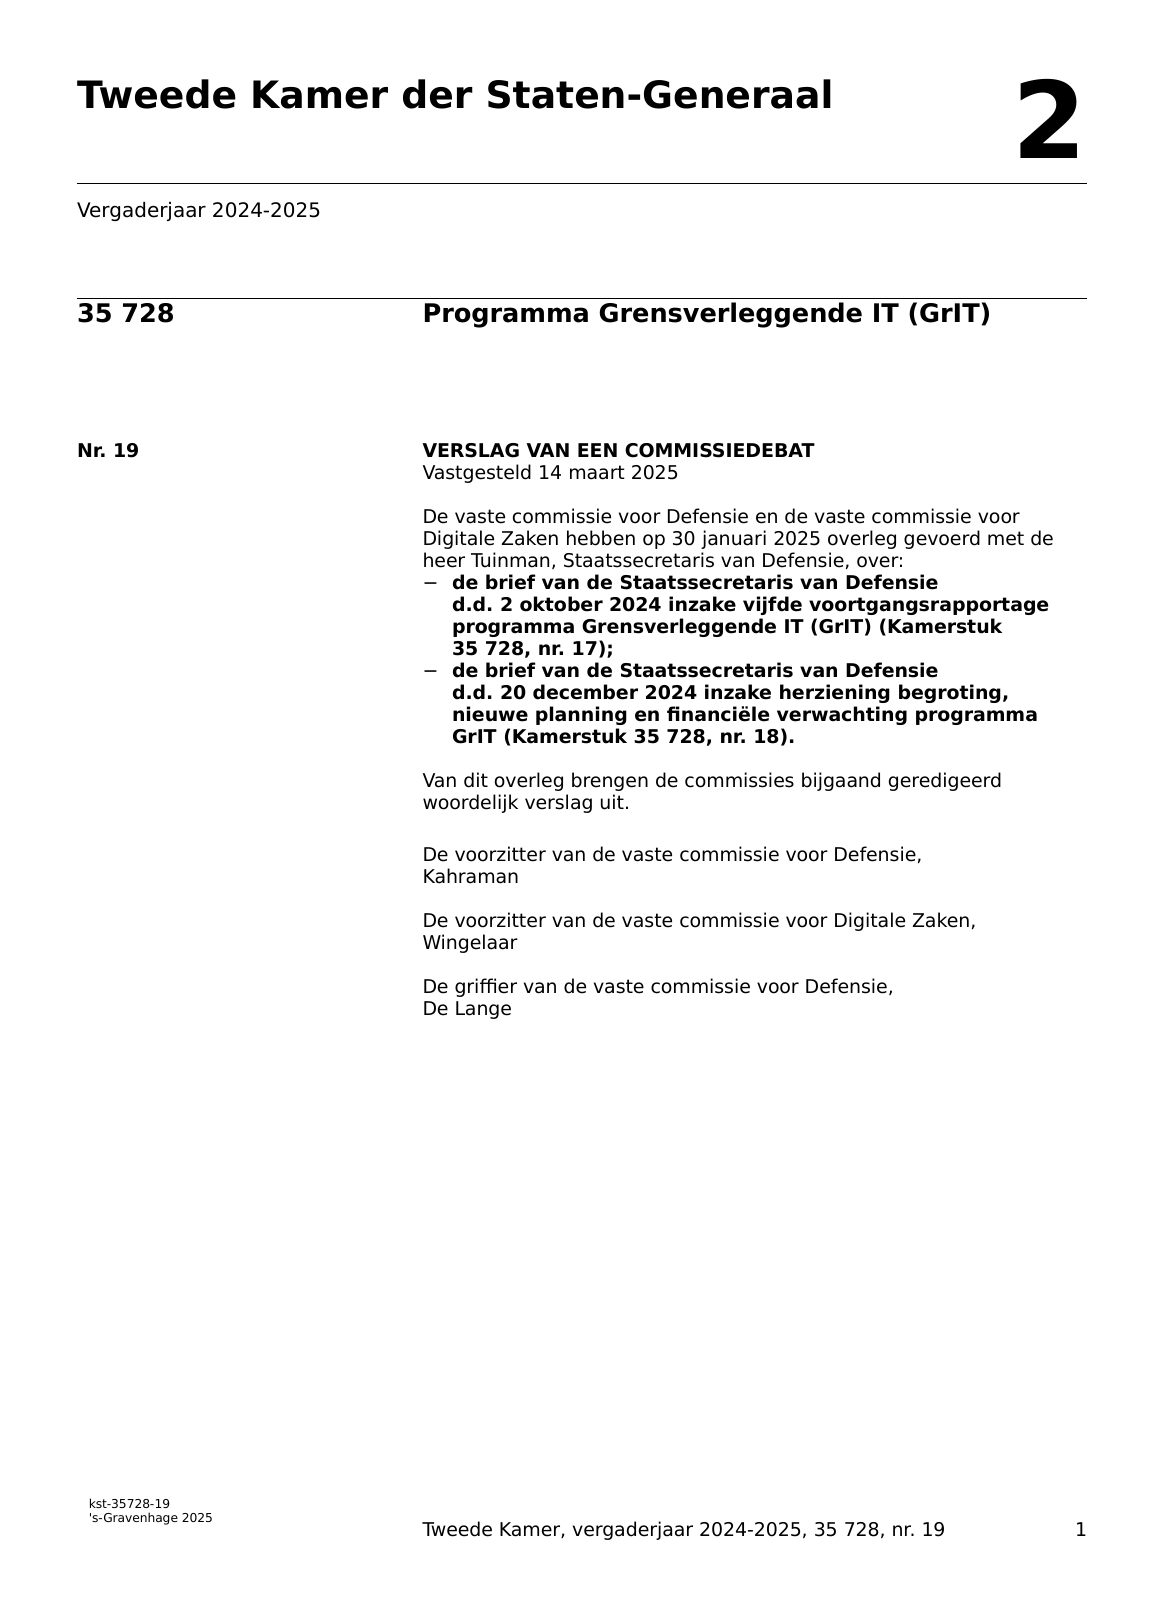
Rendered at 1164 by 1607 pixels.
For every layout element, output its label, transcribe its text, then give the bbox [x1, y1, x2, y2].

text De vaste commissie voor Defensie en de vaste commissie voor Digitale Zaken hebben op 30 januari 2025 overleg gevoerd met de heer Tuinman, Staatssecretaris van Defensie, over: [422, 506, 1087, 572]
subtitle Nr. 19 VERSLAG VAN EEN COMMISSIEDEBAT [77, 440, 1087, 462]
text Van dit overleg brengen de commissies bijgaand geredigeerd woordelijk verslag uit. [422, 770, 1087, 814]
text 's-Gravenhage 2025 [88, 1511, 323, 1525]
table_header Tweede Kamer der Staten-Generaal [77, 59, 886, 183]
text − de brief van de Staatssecretaris van Defensie d.d. 2 oktober 2024 inzake vijfde voortgangsrapportage programma Grensverleggende IT (GrIT) (Kamerstuk 35 728, nr. 17); [422, 572, 1087, 660]
text De voorzitter van de vaste commissie voor Digitale Zaken, Wingelaar [422, 910, 1087, 954]
text kst-35728-19 [88, 1497, 323, 1511]
table_cell Vergaderjaar 2024-2025 [77, 184, 1087, 298]
text Vastgesteld 14 maart 2025 [422, 462, 1087, 484]
text De griffier van de vaste commissie voor Defensie, De Lange [422, 976, 1087, 1020]
text − de brief van de Staatssecretaris van Defensie d.d. 20 december 2024 inzake herziening begroting, nieuwe planning en financiële verwachting programma GrIT (Kamerstuk 35 728, nr. 18). [422, 660, 1087, 748]
text De voorzitter van de vaste commissie voor Defensie, Kahraman [422, 844, 1087, 888]
table_header 2 [886, 59, 1087, 183]
subtitle 35 728 Programma Grensverleggende IT (GrIT) [77, 299, 1087, 329]
